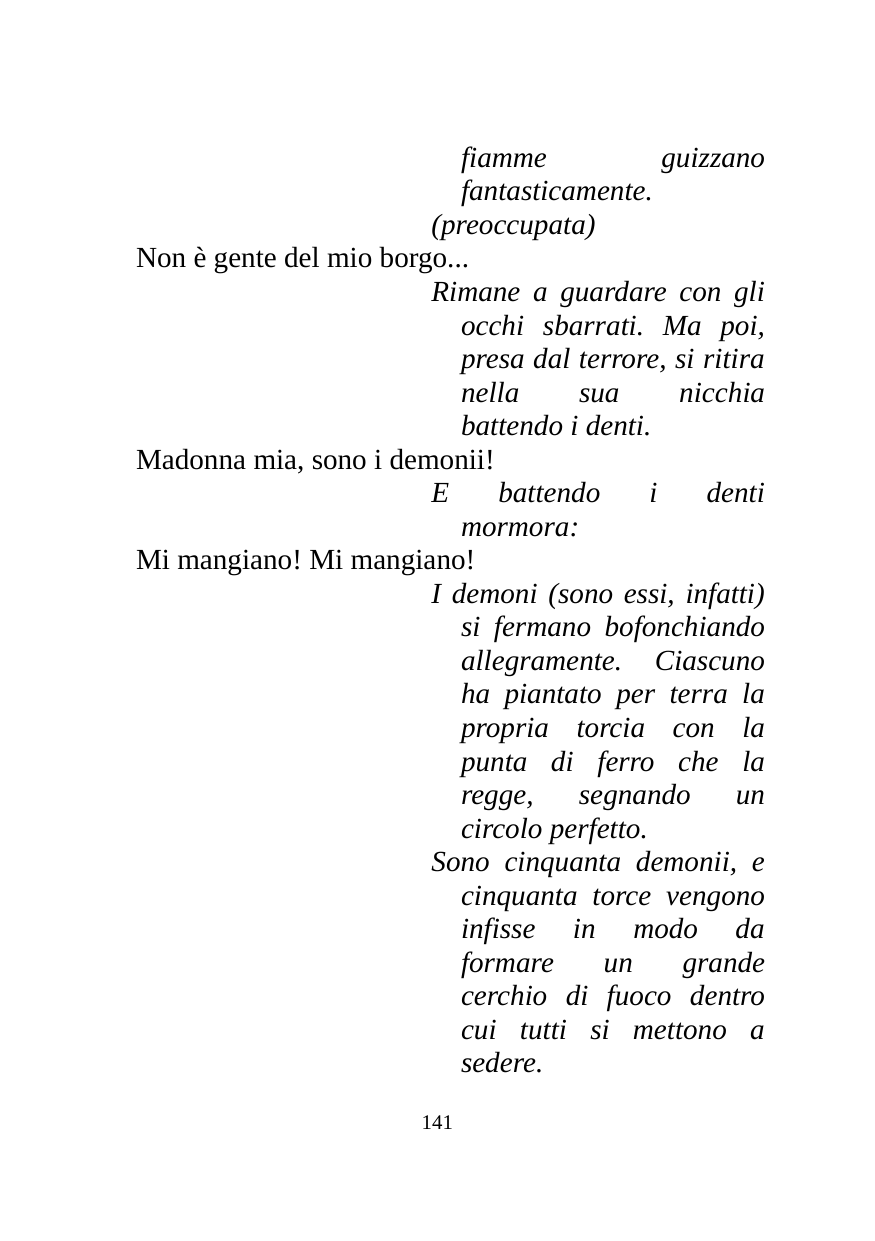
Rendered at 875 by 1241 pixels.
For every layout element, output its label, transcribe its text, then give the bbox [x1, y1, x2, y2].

text E battendo i denti mormora: [431, 475, 768, 542]
text I demoni (sono essi, infatti) si fermano bofonchiando allegramente. Ciascuno ha piantato per terra la propria torcia con la punta di ferro che la regge, segnando un circolo perfetto. [431, 576, 768, 844]
text Rimane a guardare con gli occhi sbarrati. Ma poi, presa dal terrore, si ritira nella sua nicchia battendo i denti. [431, 274, 768, 442]
text fiamme guizzano fantasticamente. [431, 140, 768, 207]
text Non è gente del mio borgo... [106, 241, 768, 274]
text (preoccupata) [431, 207, 768, 241]
text Mi mangiano! Mi mangiano! [106, 542, 768, 576]
text Madonna mia, sono i demonii! [106, 442, 768, 475]
text Sono cinquanta demonii, e cinquanta torce vengono infisse in modo da formare un grande cerchio di fuoco dentro cui tutti si mettono a sedere. [431, 844, 768, 1079]
